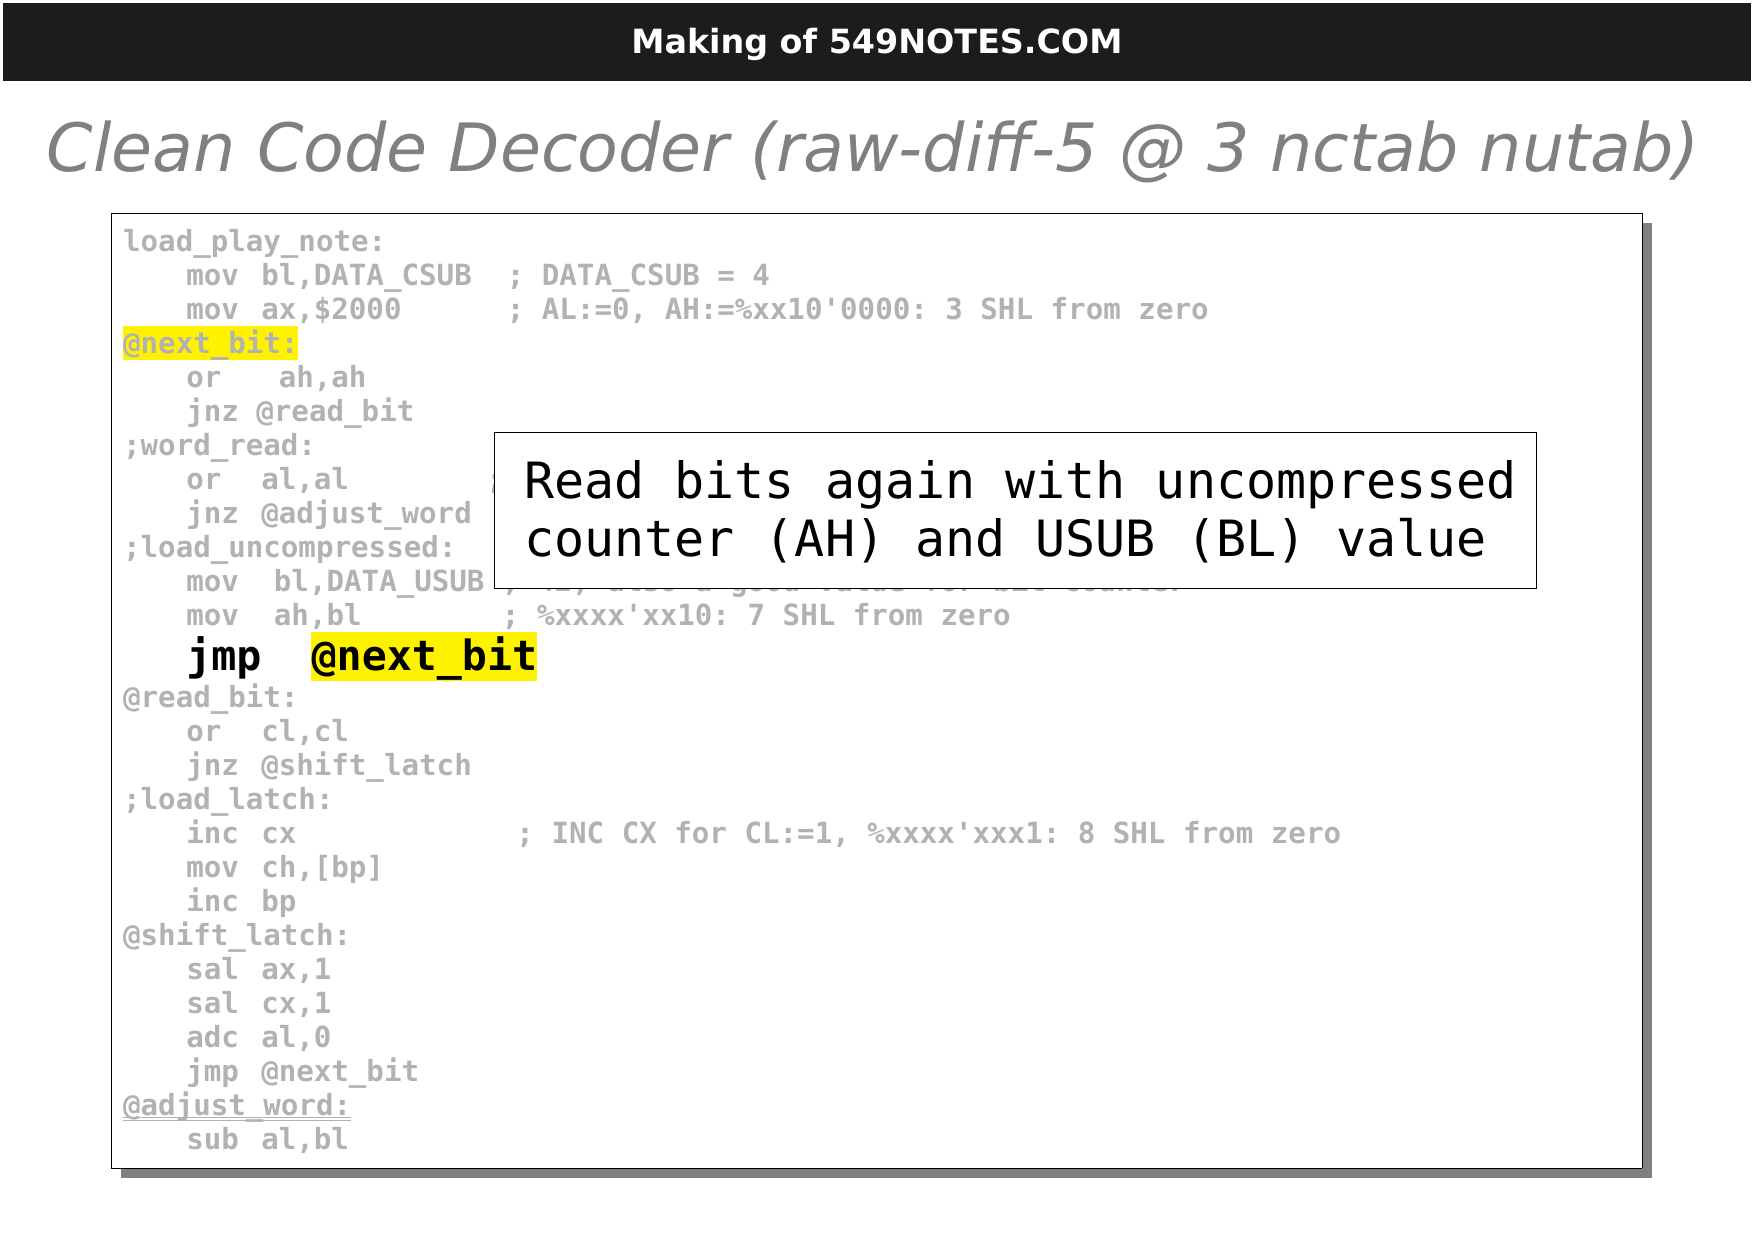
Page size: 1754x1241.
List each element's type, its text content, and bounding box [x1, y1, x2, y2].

table_header load_play_note: mov bl,DATA_CSUB ; DATA_CSUB = 4 mov ax,$2000 ; AL:=0, AH:=%xx10'0000: 3 SHL from zero @next_bit: or ah,ah jnz @read_bit ;word_read: or al,al ; check for %000 special value jnz @adjust_word ;load_uncompressed: mov bl,DATA_USUB ; 42, also a good value for bit counter mov ah,bl ; %xxxx'xx10: 7 SHL from zero jmp @next_bit @read_bit: or cl,cl jnz @shift_latch ;load_latch: inc cx ; INC CX for CL:=1, %xxxx'xxx1: 8 SHL from zero mov ch,[bp] inc bp @shift_latch: sal ax,1 sal cx,1 adc al,0 jmp @next_bit @adjust_word: sub al,bl [105, 207, 1658, 1184]
text Clean Code Decoder (raw-diff-5 @ 3 nctab nutab) [3, 110, 1751, 188]
